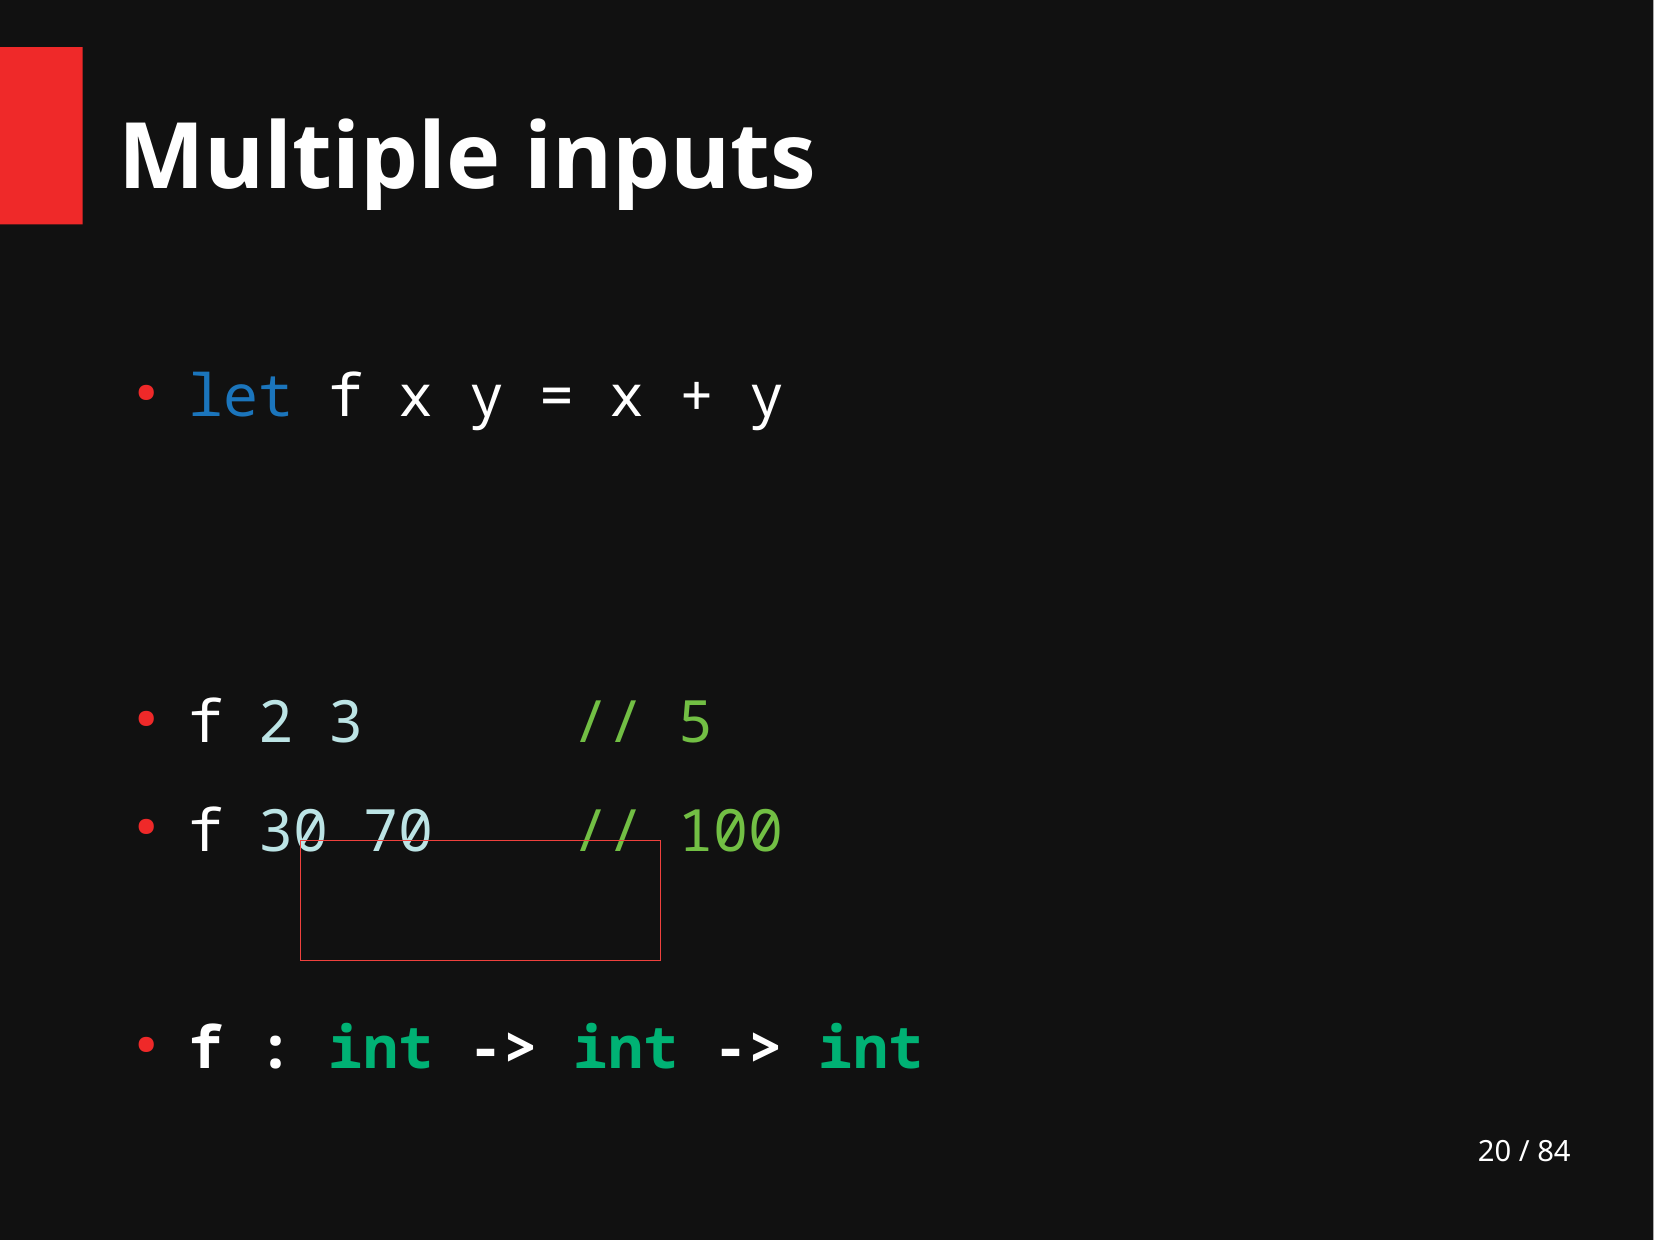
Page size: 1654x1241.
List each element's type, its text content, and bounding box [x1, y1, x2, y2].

list let f x y = x + y f 2 3 // 5 f 30 70 // 100 f : int -> int -> int [118, 354, 1536, 1074]
title Multiple inputs [118, 49, 1571, 257]
